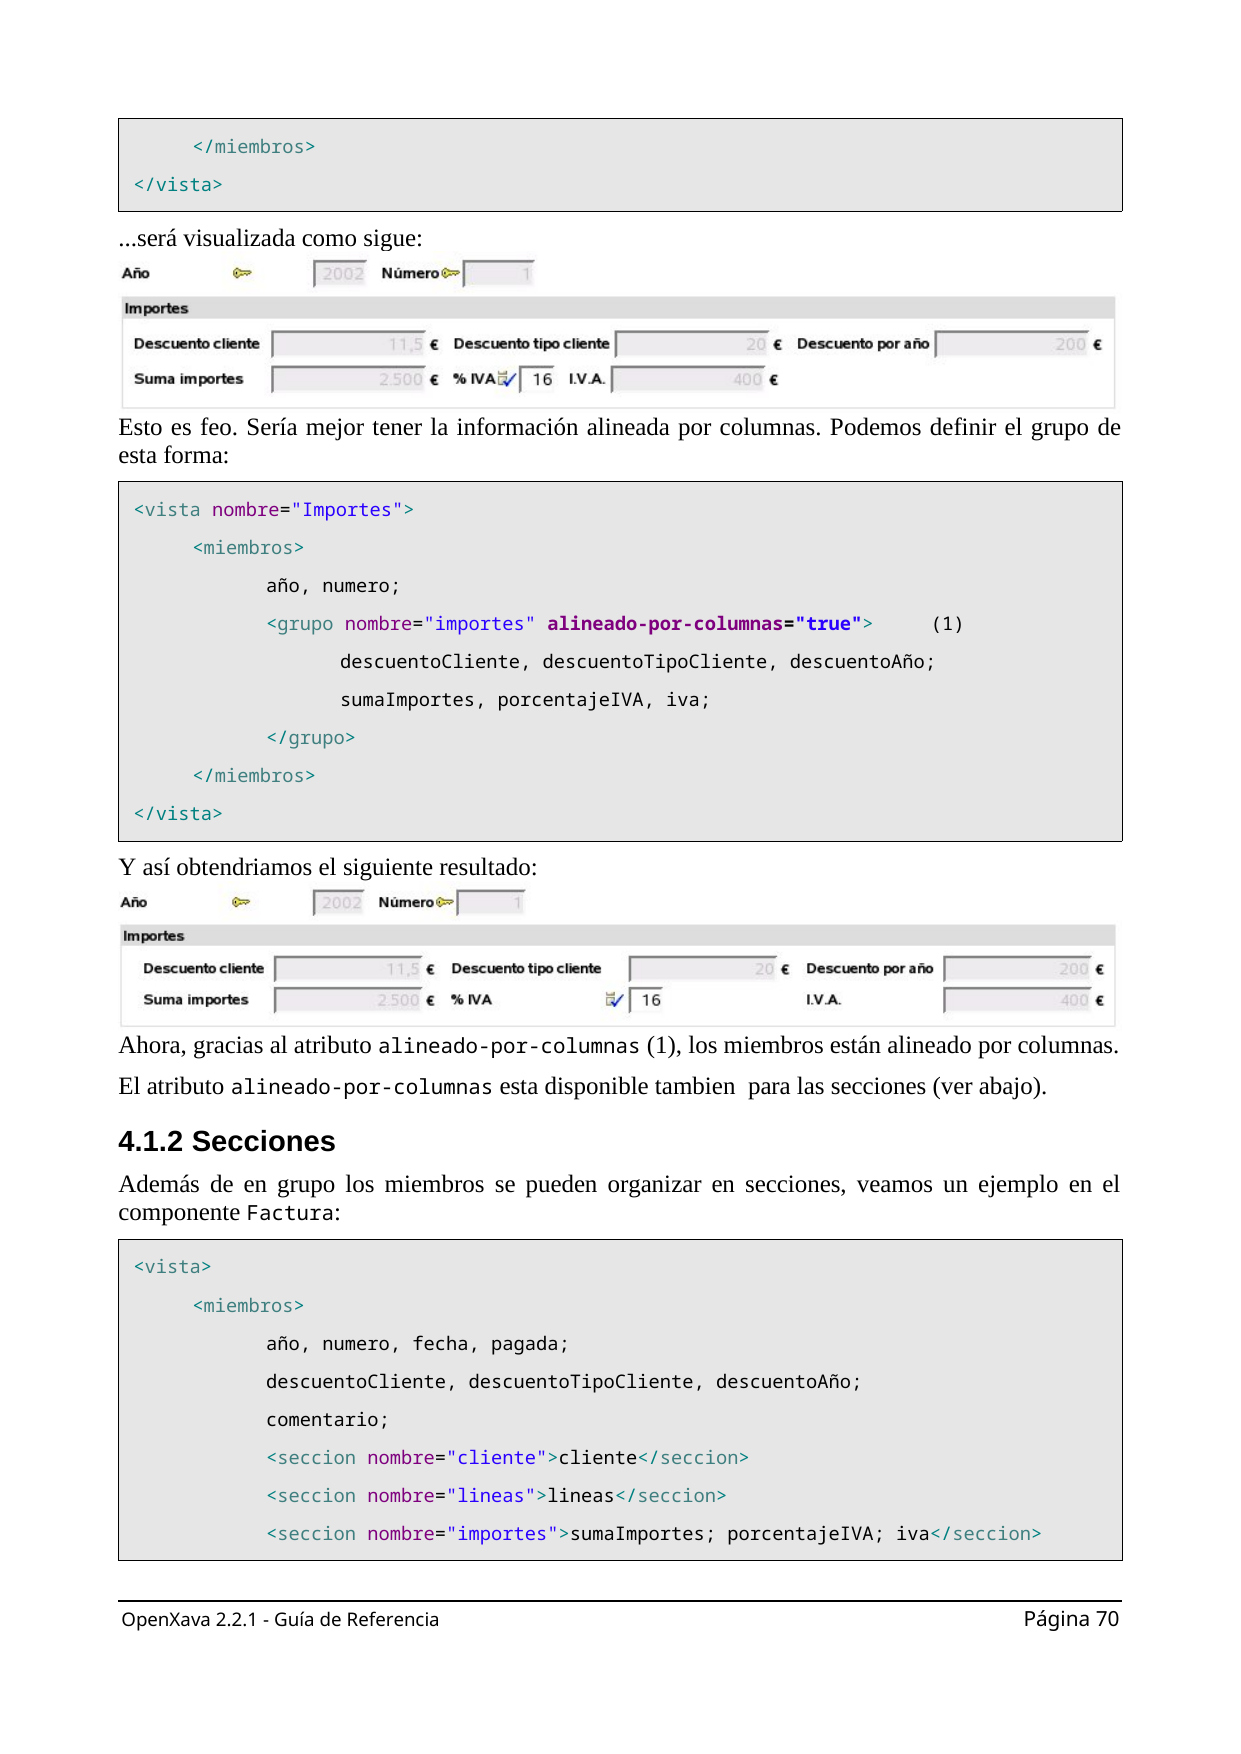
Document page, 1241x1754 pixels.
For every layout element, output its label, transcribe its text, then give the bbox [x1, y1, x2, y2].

picture [118, 881, 1122, 1032]
text Además de en grupo los miembros se pueden organizar en secciones, veamos un ejemplo en el componente Factura: [118, 1171, 1122, 1227]
text </vista> [119, 156, 1122, 211]
text año, numero; [119, 557, 1122, 596]
text <grupo nombre="importes" alineado-por-columnas="true"> (1) [119, 596, 1122, 633]
text Ahora, gracias al atributo alineado-por-columnas (1), los miembros están alineado por columnas. [118, 1032, 1122, 1060]
text <miembros> [119, 1277, 1122, 1315]
text año, numero, fecha, pagada; [119, 1315, 1122, 1353]
text </miembros> [119, 748, 1122, 786]
text <vista nombre="Importes"> [119, 482, 1122, 519]
text descuentoCliente, descuentoTipoCliente, descuentoAño; [119, 1353, 1122, 1391]
text sumaImportes, porcentajeIVA, iva; [119, 672, 1122, 709]
picture [118, 251, 1122, 414]
text El atributo alineado-por-columnas esta disponible tambien para las secciones (ver abajo). [118, 1072, 1122, 1100]
subtitle Secciones [118, 1125, 1122, 1158]
text <seccion nombre="cliente">cliente</seccion> [119, 1429, 1122, 1467]
text comentario; [119, 1391, 1122, 1429]
text <vista> [119, 1240, 1122, 1277]
text </miembros> [119, 119, 1122, 156]
text <seccion nombre="importes">sumaImportes; porcentajeIVA; iva</seccion> [119, 1505, 1122, 1560]
text <seccion nombre="lineas">lineas</seccion> [119, 1467, 1122, 1505]
text descuentoCliente, descuentoTipoCliente, descuentoAño; [119, 633, 1122, 672]
text ...será visualizada como sigue: [118, 224, 1122, 251]
text <miembros> [119, 519, 1122, 557]
text </grupo> [119, 709, 1122, 748]
text Y así obtendriamos el siguiente resultado: [118, 853, 1122, 881]
text Esto es feo. Sería mejor tener la información alineada por columnas. Podemos definir el grupo de esta forma: [118, 414, 1122, 469]
text </vista> [119, 786, 1122, 841]
